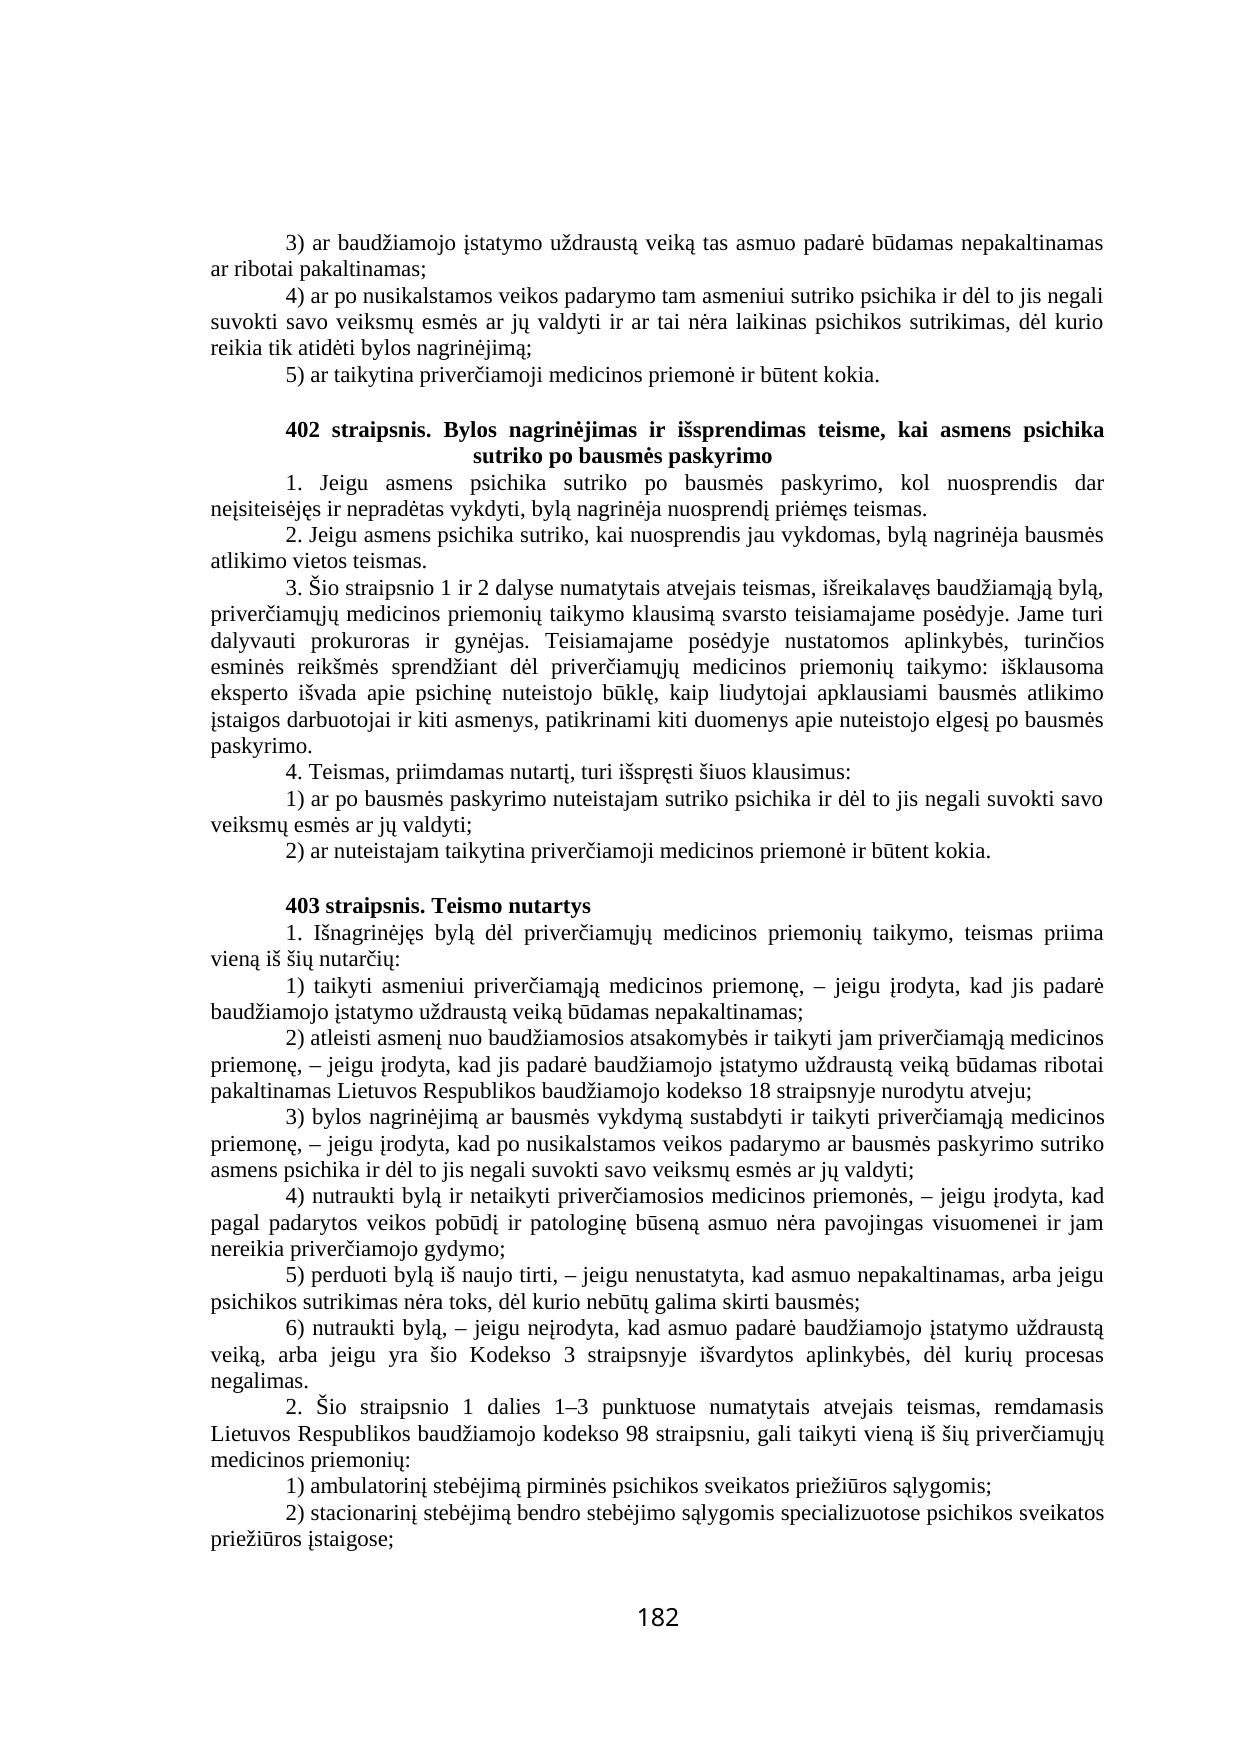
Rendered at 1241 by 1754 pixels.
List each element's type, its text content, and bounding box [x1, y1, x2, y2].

text 1. Jeigu asmens psichika sutriko po bausmės paskyrimo, kol nuosprendis dar neįsiteisėjęs ir nepradėtas vykdyti, bylą nagrinėja nuosprendį priėmęs teismas. [210, 468, 1105, 521]
text 402 straipsnis. Bylos nagrinėjimas ir išsprendimas teisme, kai asmens psichika sutriko po bausmės paskyrimo [285, 416, 1105, 468]
text 1) ambulatorinį stebėjimą pirminės psichikos sveikatos priežiūros sąlygomis; [210, 1472, 1105, 1499]
text 5) perduoti bylą iš naujo tirti, – jeigu nenustatyta, kad asmuo nepakaltinamas, arba jeigu psichikos sutrikimas nėra toks, dėl kurio nebūtų galima skirti bausmės; [210, 1262, 1105, 1314]
text 2) ar nuteistajam taikytina priverčiamoji medicinos priemonė ir būtent kokia. [210, 837, 1105, 864]
text 2. Šio straipsnio 1 dalies 1–3 punktuose numatytais atvejais teismas, remdamasis Lietuvos Respublikos baudžiamojo kodekso 98 straipsniu, gali taikyti vieną iš šių priverčiamųjų medicinos priemonių: [210, 1393, 1105, 1472]
text 403 straipsnis. Teismo nutartys [210, 893, 1105, 919]
text 6) nutraukti bylą, – jeigu neįrodyta, kad asmuo padarė baudžiamojo įstatymo uždraustą veiką, arba jeigu yra šio Kodekso 3 straipsnyje išvardytos aplinkybės, dėl kurių procesas negalimas. [210, 1314, 1105, 1393]
text 2) atleisti asmenį nuo baudžiamosios atsakomybės ir taikyti jam priverčiamąją medicinos priemonę, – jeigu įrodyta, kad jis padarė baudžiamojo įstatymo uždraustą veiką būdamas ribotai pakaltinamas Lietuvos Respublikos baudžiamojo kodekso 18 straipsnyje nurodytu atveju; [210, 1024, 1105, 1103]
text 3. Šio straipsnio 1 ir 2 dalyse numatytais atvejais teismas, išreikalavęs baudžiamąją bylą, priverčiamųjų medicinos priemonių taikymo klausimą svarsto teisiamajame posėdyje. Jame turi dalyvauti prokuroras ir gynėjas. Teisiamajame posėdyje nustatomos aplinkybės, turinčios esminės reikšmės sprendžiant dėl priverčiamųjų medicinos priemonių taikymo: išklausoma eksperto išvada apie psichinę nuteistojo būklę, kaip liudytojai apklausiami bausmės atlikimo įstaigos darbuotojai ir kiti asmenys, patikrinami kiti duomenys apie nuteistojo elgesį po bausmės paskyrimo. [210, 574, 1105, 758]
text 2. Jeigu asmens psichika sutriko, kai nuosprendis jau vykdomas, bylą nagrinėja bausmės atlikimo vietos teismas. [210, 521, 1105, 574]
text 3) ar baudžiamojo įstatymo uždraustą veiką tas asmuo padarė būdamas nepakaltinamas ar ribotai pakaltinamas; [210, 229, 1105, 282]
text 1) taikyti asmeniui priverčiamąją medicinos priemonę, – jeigu įrodyta, kad jis padarė baudžiamojo įstatymo uždraustą veiką būdamas nepakaltinamas; [210, 972, 1105, 1024]
text 1. Išnagrinėjęs bylą dėl priverčiamųjų medicinos priemonių taikymo, teismas priima vieną iš šių nutarčių: [210, 919, 1105, 972]
text 4) nutraukti bylą ir netaikyti priverčiamosios medicinos priemonės, – jeigu įrodyta, kad pagal padarytos veikos pobūdį ir patologinę būseną asmuo nėra pavojingas visuomenei ir jam nereikia priverčiamojo gydymo; [210, 1182, 1105, 1262]
text 4) ar po nusikalstamos veikos padarymo tam asmeniui sutriko psichika ir dėl to jis negali suvokti savo veiksmų esmės ar jų valdyti ir ar tai nėra laikinas psichikos sutrikimas, dėl kurio reikia tik atidėti bylos nagrinėjimą; [210, 282, 1105, 361]
text 3) bylos nagrinėjimą ar bausmės vykdymą sustabdyti ir taikyti priverčiamąją medicinos priemonę, – jeigu įrodyta, kad po nusikalstamos veikos padarymo ar bausmės paskyrimo sutriko asmens psichika ir dėl to jis negali suvokti savo veiksmų esmės ar jų valdyti; [210, 1103, 1105, 1182]
text 1) ar po bausmės paskyrimo nuteistajam sutriko psichika ir dėl to jis negali suvokti savo veiksmų esmės ar jų valdyti; [210, 785, 1105, 837]
text 5) ar taikytina priverčiamoji medicinos priemonė ir būtent kokia. [210, 361, 1105, 387]
text 2) stacionarinį stebėjimą bendro stebėjimo sąlygomis specializuotose psichikos sveikatos priežiūros įstaigose; [210, 1499, 1105, 1551]
text 4. Teismas, priimdamas nutartį, turi išspręsti šiuos klausimus: [210, 758, 1105, 785]
